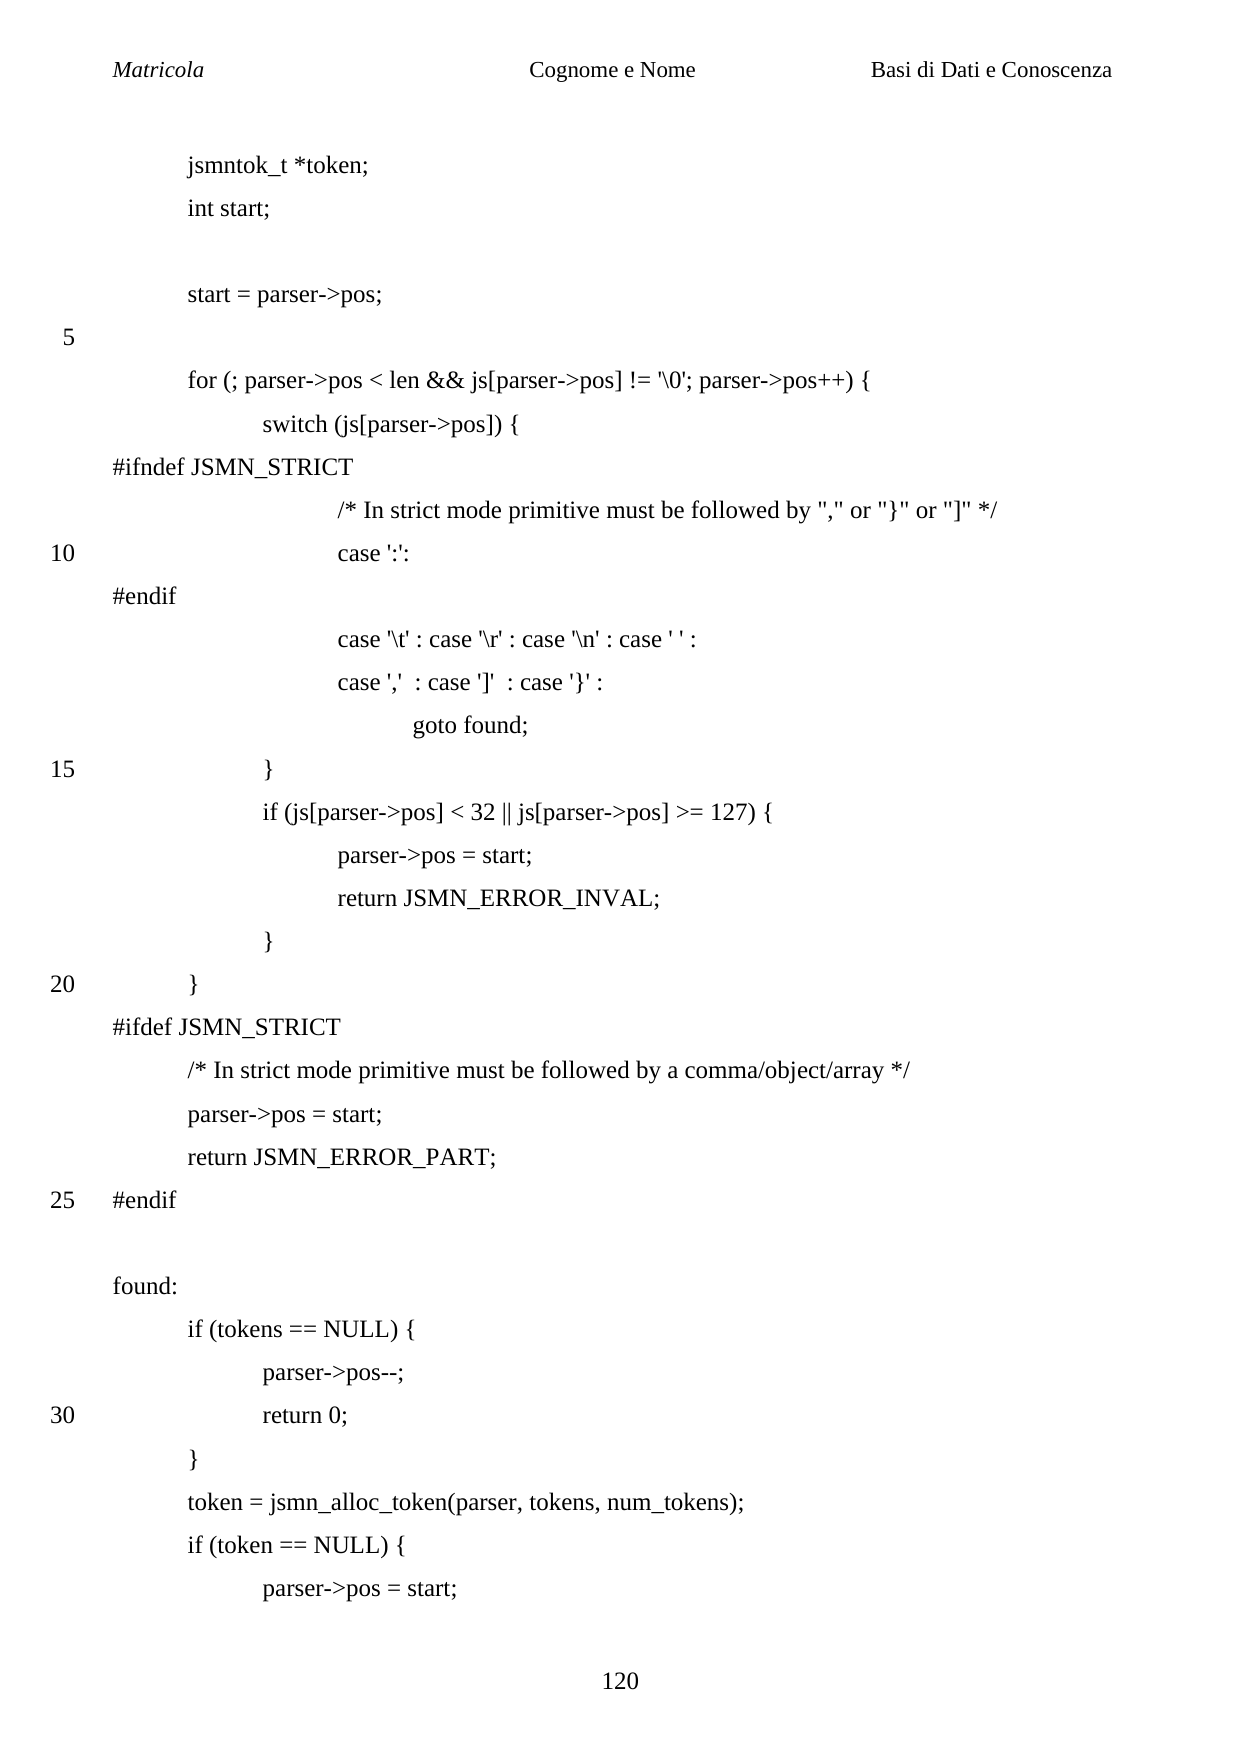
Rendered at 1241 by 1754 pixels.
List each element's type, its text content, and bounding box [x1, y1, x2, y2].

text int start; [112, 193, 1128, 222]
text return JSMN_ERROR_INVAL; [112, 883, 1128, 912]
text case ':': [112, 538, 1128, 567]
text token = jsmn_alloc_token(parser, tokens, num_tokens); [112, 1487, 1128, 1516]
text } [112, 754, 1128, 782]
text start = parser->pos; [112, 279, 1128, 308]
text case ',' : case ']' : case '}' : [112, 667, 1128, 696]
text #ifdef JSMN_STRICT [112, 1012, 1128, 1041]
text #endif [112, 1185, 1128, 1214]
text parser->pos = start; [112, 1099, 1128, 1127]
text /* In strict mode primitive must be followed by "," or "}" or "]" */ [112, 495, 1128, 524]
text switch (js[parser->pos]) { [112, 409, 1128, 437]
text parser->pos = start; [112, 840, 1128, 869]
text #endif [112, 581, 1128, 610]
text } [112, 1444, 1128, 1472]
text } [112, 969, 1128, 998]
text return JSMN_ERROR_PART; [112, 1142, 1128, 1171]
text found: [112, 1271, 1128, 1300]
text /* In strict mode primitive must be followed by a comma/object/array */ [112, 1056, 1128, 1084]
text case '\t' : case '\r' : case '\n' : case ' ' : [112, 624, 1128, 653]
text if (tokens == NULL) { [112, 1314, 1128, 1343]
text for (; parser->pos < len && js[parser->pos] != '\0'; parser->pos++) { [112, 366, 1128, 394]
text parser->pos--; [112, 1357, 1128, 1386]
text #ifndef JSMN_STRICT [112, 452, 1128, 481]
text jsmntok_t *token; [112, 150, 1128, 179]
text } [112, 926, 1128, 955]
text goto found; [112, 711, 1128, 739]
text if (token == NULL) { [112, 1530, 1128, 1559]
text parser->pos = start; [112, 1573, 1128, 1602]
text if (js[parser->pos] < 32 || js[parser->pos] >= 127) { [112, 797, 1128, 826]
text return 0; [112, 1401, 1128, 1429]
